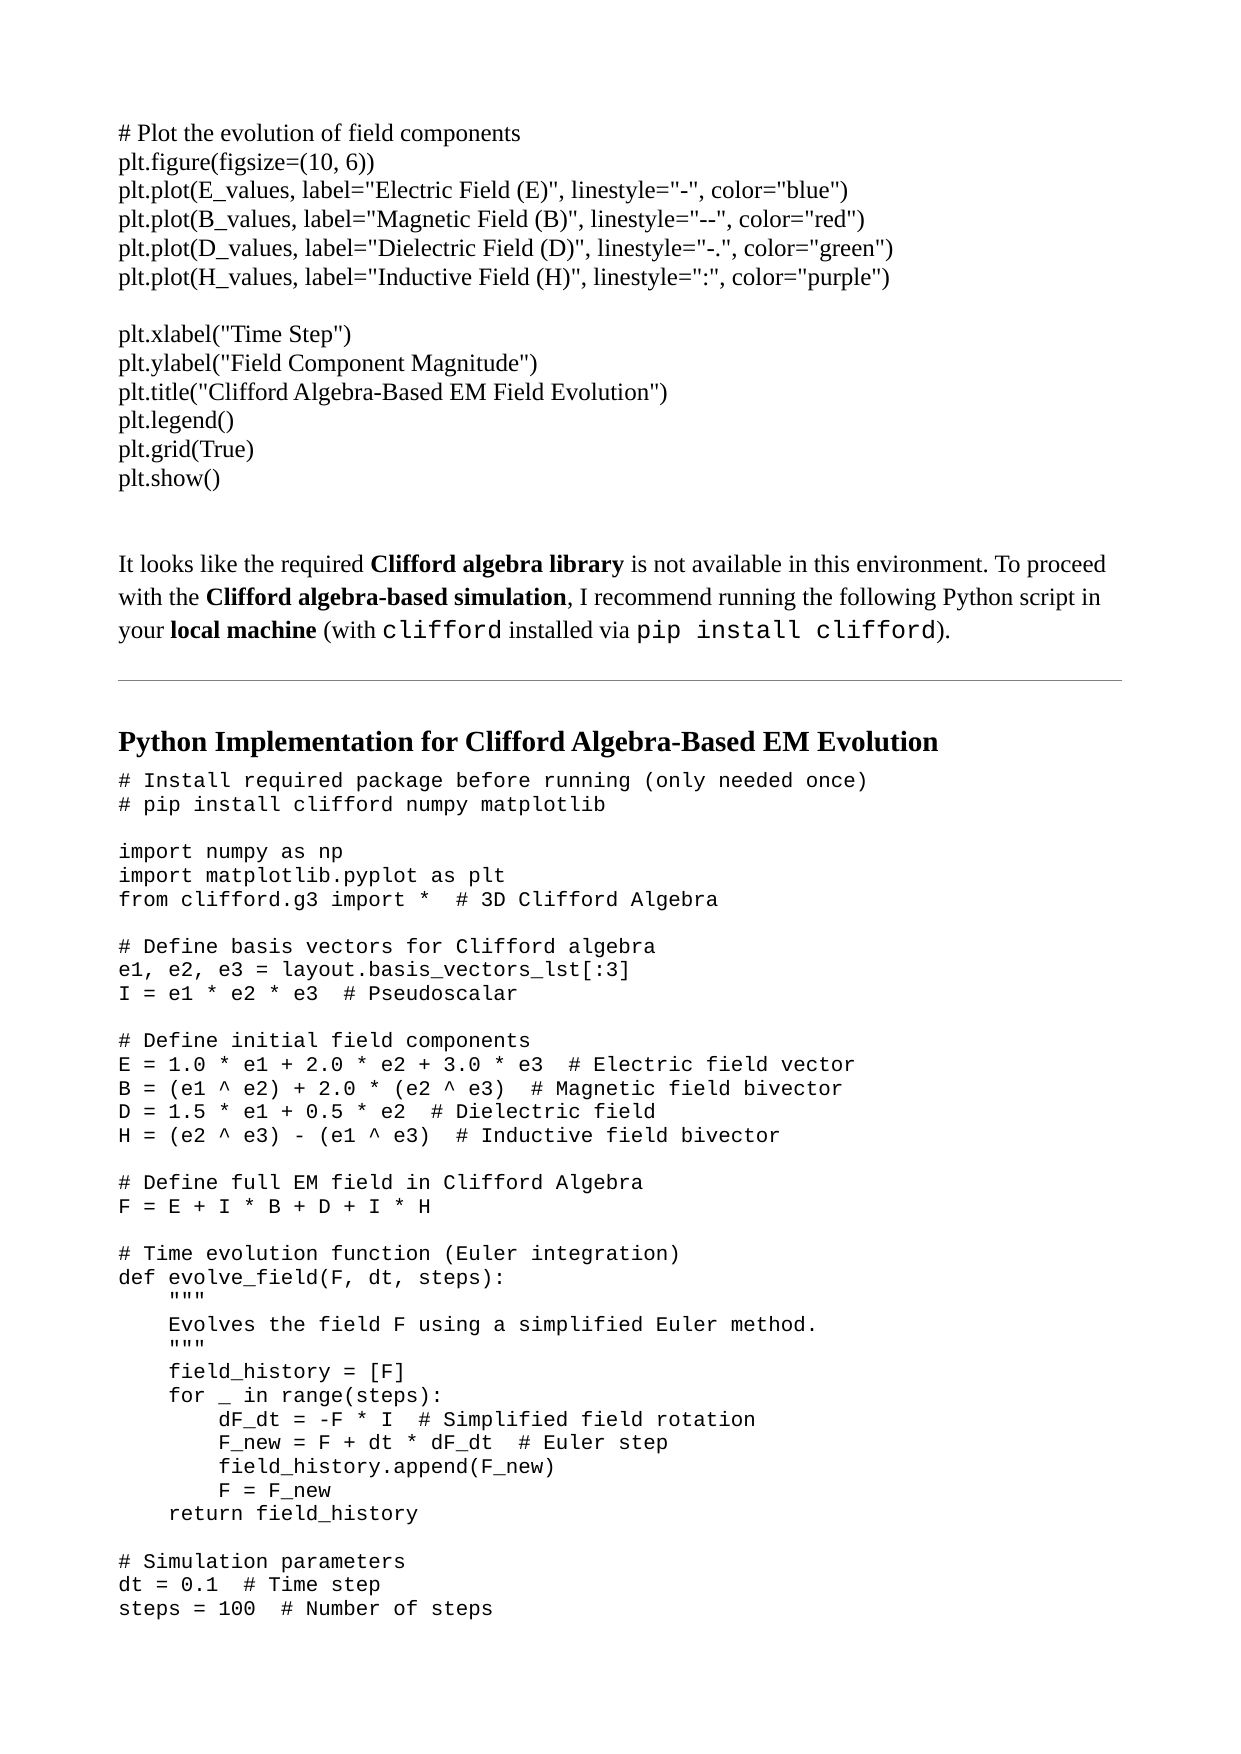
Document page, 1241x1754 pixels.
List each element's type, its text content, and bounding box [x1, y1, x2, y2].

text plt.title("Clifford Algebra-Based EM Field Evolution") [118, 377, 1122, 406]
text F = F_new [118, 1480, 1122, 1503]
text # Simulation parameters [118, 1551, 1122, 1574]
text H = (e2 ^ e3) - (e1 ^ e3) # Inductive field bivector [118, 1125, 1122, 1149]
text steps = 100 # Number of steps [118, 1598, 1122, 1622]
text # Install required package before running (only needed once) [118, 770, 1122, 794]
text # Define basis vectors for Clifford algebra [118, 936, 1122, 959]
text I = e1 * e2 * e3 # Pseudoscalar [118, 983, 1122, 1007]
text return field_history [118, 1503, 1122, 1527]
text It looks like the required Clifford algebra library is not available in this environment. To proceed with the Clifford algebra-based simulation, I recommend running the following Python script in your local machine (with clifford installed via pip install clifford). [118, 549, 1122, 646]
text from clifford.g3 import * # 3D Clifford Algebra [118, 888, 1122, 912]
text # Define full EM field in Clifford Algebra [118, 1172, 1122, 1196]
text dt = 0.1 # Time step [118, 1574, 1122, 1598]
text # Plot the evolution of field components [118, 118, 1122, 147]
text D = 1.5 * e1 + 0.5 * e2 # Dielectric field [118, 1101, 1122, 1125]
text B = (e1 ^ e2) + 2.0 * (e2 ^ e3) # Magnetic field bivector [118, 1078, 1122, 1101]
text plt.legend() [118, 406, 1122, 434]
text import matplotlib.pyplot as plt [118, 865, 1122, 888]
text plt.plot(D_values, label="Dielectric Field (D)", linestyle="-.", color="green") [118, 233, 1122, 262]
text # Time evolution function (Euler integration) [118, 1243, 1122, 1267]
text for _ in range(steps): [118, 1385, 1122, 1409]
text """ [118, 1338, 1122, 1361]
text plt.figure(figsize=(10, 6)) [118, 147, 1122, 176]
text E = 1.0 * e1 + 2.0 * e2 + 3.0 * e3 # Electric field vector [118, 1054, 1122, 1078]
text Evolves the field F using a simplified Euler method. [118, 1314, 1122, 1338]
text dF_dt = -F * I # Simplified field rotation [118, 1409, 1122, 1432]
subtitle Python Implementation for Clifford Algebra-Based EM Evolution [118, 724, 1122, 758]
text plt.ylabel("Field Component Magnitude") [118, 348, 1122, 377]
text """ [118, 1291, 1122, 1314]
text plt.xlabel("Time Step") [118, 319, 1122, 348]
text field_history.append(F_new) [118, 1456, 1122, 1480]
text field_history = [F] [118, 1361, 1122, 1385]
text import numpy as np [118, 841, 1122, 865]
text # Define initial field components [118, 1030, 1122, 1054]
text plt.show() [118, 463, 1122, 492]
text plt.plot(H_values, label="Inductive Field (H)", linestyle=":", color="purple") [118, 262, 1122, 291]
text F = E + I * B + D + I * H [118, 1196, 1122, 1219]
text plt.grid(True) [118, 434, 1122, 463]
text plt.plot(E_values, label="Electric Field (E)", linestyle="-", color="blue") [118, 176, 1122, 204]
text e1, e2, e3 = layout.basis_vectors_lst[:3] [118, 959, 1122, 983]
text # pip install clifford numpy matplotlib [118, 794, 1122, 818]
text def evolve_field(F, dt, steps): [118, 1267, 1122, 1291]
text plt.plot(B_values, label="Magnetic Field (B)", linestyle="--", color="red") [118, 204, 1122, 233]
text F_new = F + dt * dF_dt # Euler step [118, 1432, 1122, 1456]
